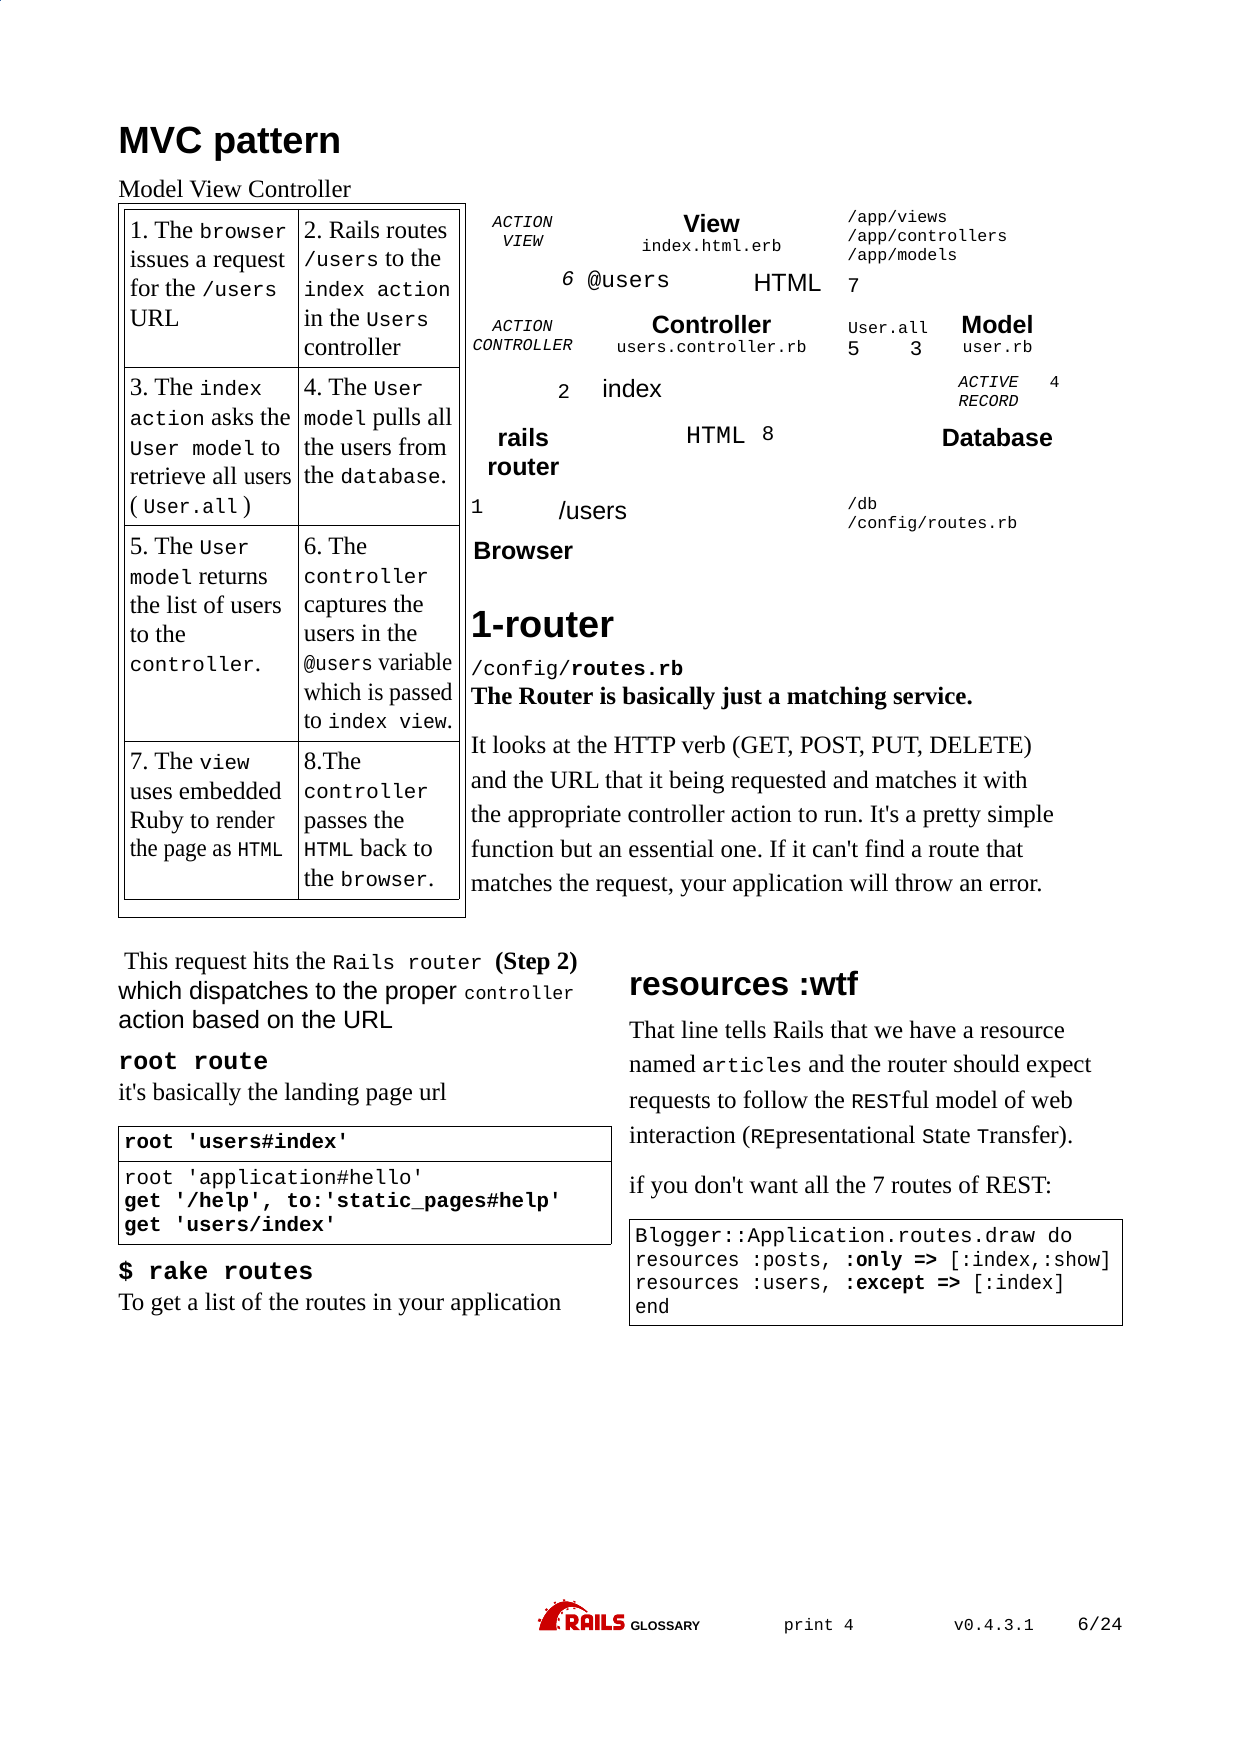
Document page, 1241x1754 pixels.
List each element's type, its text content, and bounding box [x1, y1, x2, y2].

table_cell [676, 490, 733, 530]
table_cell 7. The view uses embedded Ruby to render the page as HTML [125, 742, 298, 898]
table_cell HTML [733, 262, 841, 304]
text which dispatches to the proper controller action based on the URL [118, 976, 611, 1033]
table_cell 3. The index action asks the User model to retrieve all users ( User.all ) [125, 368, 298, 525]
table_cell Model user.rb [935, 304, 1060, 368]
table_cell [733, 368, 756, 417]
table_cell rails router [466, 417, 581, 490]
subtitle resources :wtf [629, 964, 1122, 1002]
table_cell 4 [1044, 368, 1060, 417]
text This request hits the Rails router (Step 2) [118, 946, 611, 976]
table_cell 1 [466, 490, 552, 530]
table_cell 1-router /config/routes.rb The Router is basically just a matching service. It looks at the HTTP verb (GET, POST, PUT, DELETE) and the URL that it being requested and matches it with the appropriate controller action to run. It's a pretty simple function but an essential one. If it can't find a route that matches the request, your application will throw an error. [466, 571, 1060, 917]
table_header Blogger::Application.routes.draw do resources :posts, :only => [:index,:show] resources :users, :except => [:index] end [630, 1220, 1122, 1325]
table_cell /db /config/routes.rb [841, 490, 1060, 571]
table_cell User.all 5 3 [841, 304, 934, 368]
table_cell 8 [756, 417, 934, 490]
subtitle MVC pattern [118, 118, 611, 162]
table_cell ACTIVE RECORD [935, 368, 1044, 417]
table_cell 2 [552, 368, 581, 417]
table_cell [634, 530, 676, 571]
table_cell Database [935, 417, 1060, 490]
table_header /app/views /app/controllers /app/models 7 [841, 203, 1060, 304]
table_cell HTML [676, 417, 756, 490]
text That line tells Rails that we have a resource named articles and the router should expect requests to follow the RESTful model of web interaction (REpresentational State Transfer). [629, 1015, 1122, 1150]
text it's basically the landing page url [118, 1077, 611, 1105]
table_cell 5. The User model returns the list of users to the controller. [125, 526, 298, 741]
table_header root 'users#index' [119, 1127, 611, 1161]
text To get a list of the routes in your application [118, 1287, 611, 1315]
table_cell [634, 490, 676, 530]
table_header ACTION VIEW [466, 203, 581, 262]
table_cell [756, 368, 934, 417]
table_cell Browser [466, 530, 581, 571]
table_cell [676, 262, 733, 304]
table_cell [634, 417, 676, 490]
table_cell [756, 530, 841, 571]
table_cell 6. The controller captures the users in the @users variable which is passed to index view. [299, 526, 459, 741]
subtitle root route [118, 1048, 611, 1077]
subtitle $ rake routes [118, 1258, 611, 1287]
table_cell [733, 490, 756, 530]
table_cell Controller users.controller.rb [581, 304, 841, 368]
table_header 1. The browser issues a request for the /users URL [125, 210, 298, 367]
table_cell /users [552, 490, 634, 530]
table_cell root 'application#hello' get '/help', to:'static_pages#help' get 'users/index' [119, 1162, 611, 1243]
table_cell [581, 417, 634, 490]
table_header [119, 204, 465, 917]
table_cell 8.The controller passes the HTML back to the browser. [299, 742, 459, 898]
table_cell [756, 490, 841, 530]
text if you don't want all the 7 routes of REST: [629, 1170, 1122, 1199]
table_cell [676, 368, 733, 417]
table_cell [733, 530, 756, 571]
table_cell @users [581, 262, 676, 304]
table_cell ACTION CONTROLLER [466, 304, 581, 368]
text Model View Controller [118, 174, 1122, 203]
table_header 2. Rails routes /users to the index action in the Users controller [299, 210, 459, 367]
table_header View index.html.erb [581, 203, 841, 262]
table_cell 6 [466, 262, 581, 304]
table_cell [466, 368, 552, 417]
table_cell index [581, 368, 676, 417]
table_cell [676, 530, 733, 571]
table_cell 4. The User model pulls all the users from the database. [299, 368, 459, 525]
table_cell [581, 530, 634, 571]
